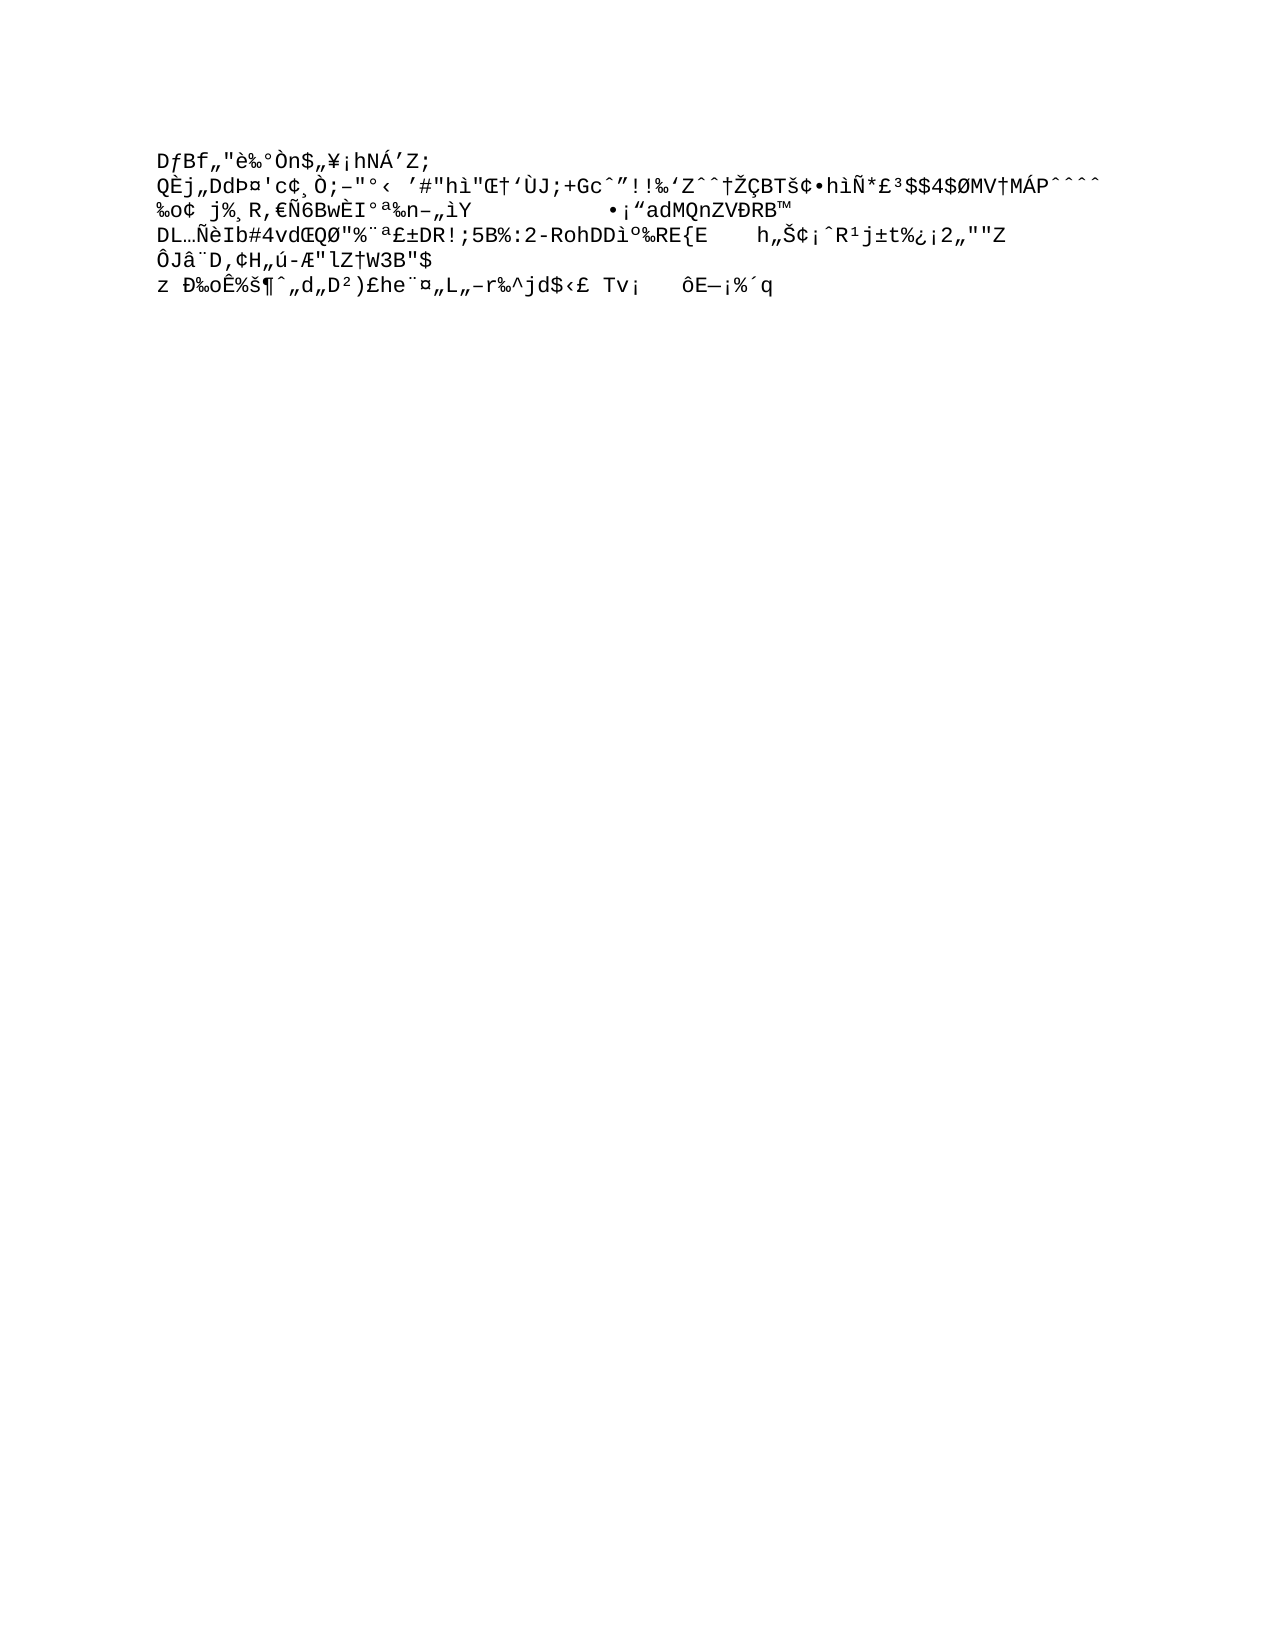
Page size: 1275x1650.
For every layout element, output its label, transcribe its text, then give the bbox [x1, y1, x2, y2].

text DL…ÑèIb#4vdŒQØ"%¨ª£±DR!;5B%:2-RohDDìº‰RE{E h„Š¢¡ˆR¹j±t%¿¡2„""Z [156, 224, 1118, 249]
text DƒBf„"­è‰°Òn$„¥¡hNÁ’Z; [156, 150, 1118, 175]
text ÔJâ¨D‚¢H„ú-Æ"lZ†W3B"$ z Ð‰oÊ%š¶ˆ„d„D²)£he¨¤„L„–r‰^jd$‹£ Tv¡ ôE—¡%´q [156, 249, 1118, 299]
text QÈj„DdÞ¤'c¢¸Ò;­–"°‹ ’#"hì"Œ†‘ÙJ;+Gcˆ”!!‰‘Zˆˆ†ŽÇBTš¢•hìÑ*£³$$4$ØMV†MÁPˆˆˆˆ‰o¢ j%¸R,€Ñ6BwÈI°ª‰n–„ìY ­ •¡“adMQnZVÐRB™ [156, 175, 1118, 224]
